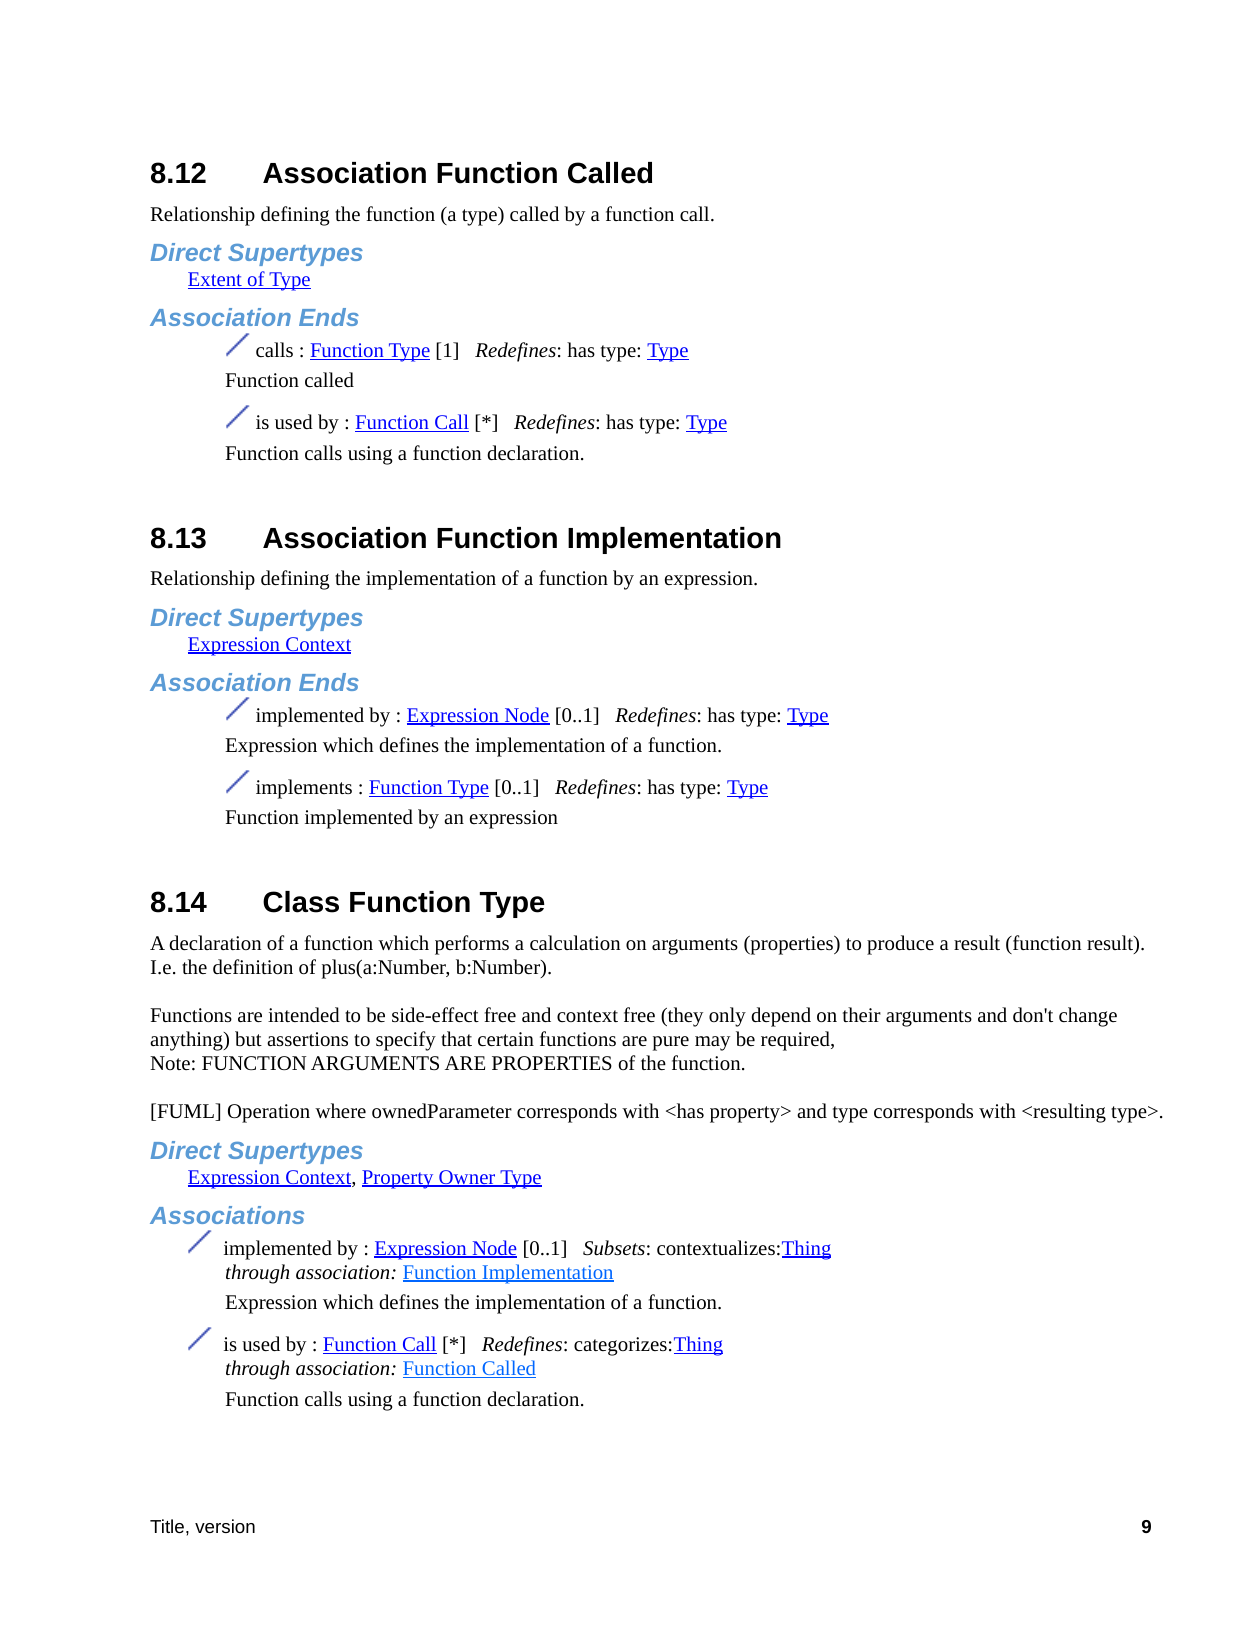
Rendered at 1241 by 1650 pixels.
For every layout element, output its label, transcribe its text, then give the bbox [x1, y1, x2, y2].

text Function calls using a function declaration. [150, 441, 1165, 465]
subtitle Association Ends [150, 303, 1165, 332]
text Expression which defines the implementation of a function. [150, 1290, 1165, 1314]
text through association: Function Implementation [150, 1260, 1165, 1284]
subtitle Association Function Implementation [150, 521, 1165, 554]
subtitle Direct Supertypes [150, 1136, 1165, 1165]
text Expression which defines the implementation of a function. [150, 733, 1165, 757]
text is used by : Function Call [*] Redefines: categorizes:Thing [187, 1327, 1165, 1356]
subtitle Direct Supertypes [150, 238, 1165, 267]
subtitle Association Function Called [150, 156, 1165, 189]
text Expression Context, Property Owner Type [187, 1165, 1165, 1189]
text Extent of Type [187, 267, 1165, 291]
text implemented by : Expression Node [0..1] Subsets: contextualizes:Thing [187, 1230, 1165, 1260]
picture [225, 332, 251, 358]
subtitle Class Function Type [150, 885, 1165, 919]
text is used by : Function Call [*] Redefines: has type: Type [150, 405, 1165, 434]
text through association: Function Called [150, 1356, 1165, 1380]
text Function calls using a function declaration. [150, 1387, 1165, 1411]
subtitle Association Ends [150, 668, 1165, 697]
text Function called [150, 368, 1165, 392]
picture [187, 1326, 213, 1352]
text Function implemented by an expression [150, 805, 1165, 829]
subtitle Direct Supertypes [150, 603, 1165, 632]
picture [225, 696, 251, 722]
text Relationship defining the implementation of a function by an expression. [150, 566, 1165, 590]
text Expression Context [187, 632, 1165, 656]
text Relationship defining the function (a type) called by a function call. [150, 202, 1165, 226]
text calls : Function Type [1] Redefines: has type: Type [150, 332, 1165, 362]
text implemented by : Expression Node [0..1] Redefines: has type: Type [150, 697, 1165, 727]
text implements : Function Type [0..1] Redefines: has type: Type [150, 769, 1165, 799]
picture [225, 769, 251, 795]
picture [187, 1229, 213, 1255]
picture [225, 404, 251, 430]
text A declaration of a function which performs a calculation on arguments (properties) to produce a result (function result). I.e. the definition of plus(a:Number, b:Number). Functions are intended to be side-effect free and context free (they only depend on their arguments and don't change anything) but assertions to specify that certain functions are pure may be required, Note: FUNCTION ARGUMENTS ARE PROPERTIES of the function. [FUML] Operation where ownedParameter corresponds with <has property> and type corresponds with <resulting type>. [150, 931, 1165, 1123]
subtitle Associations [150, 1201, 1165, 1230]
